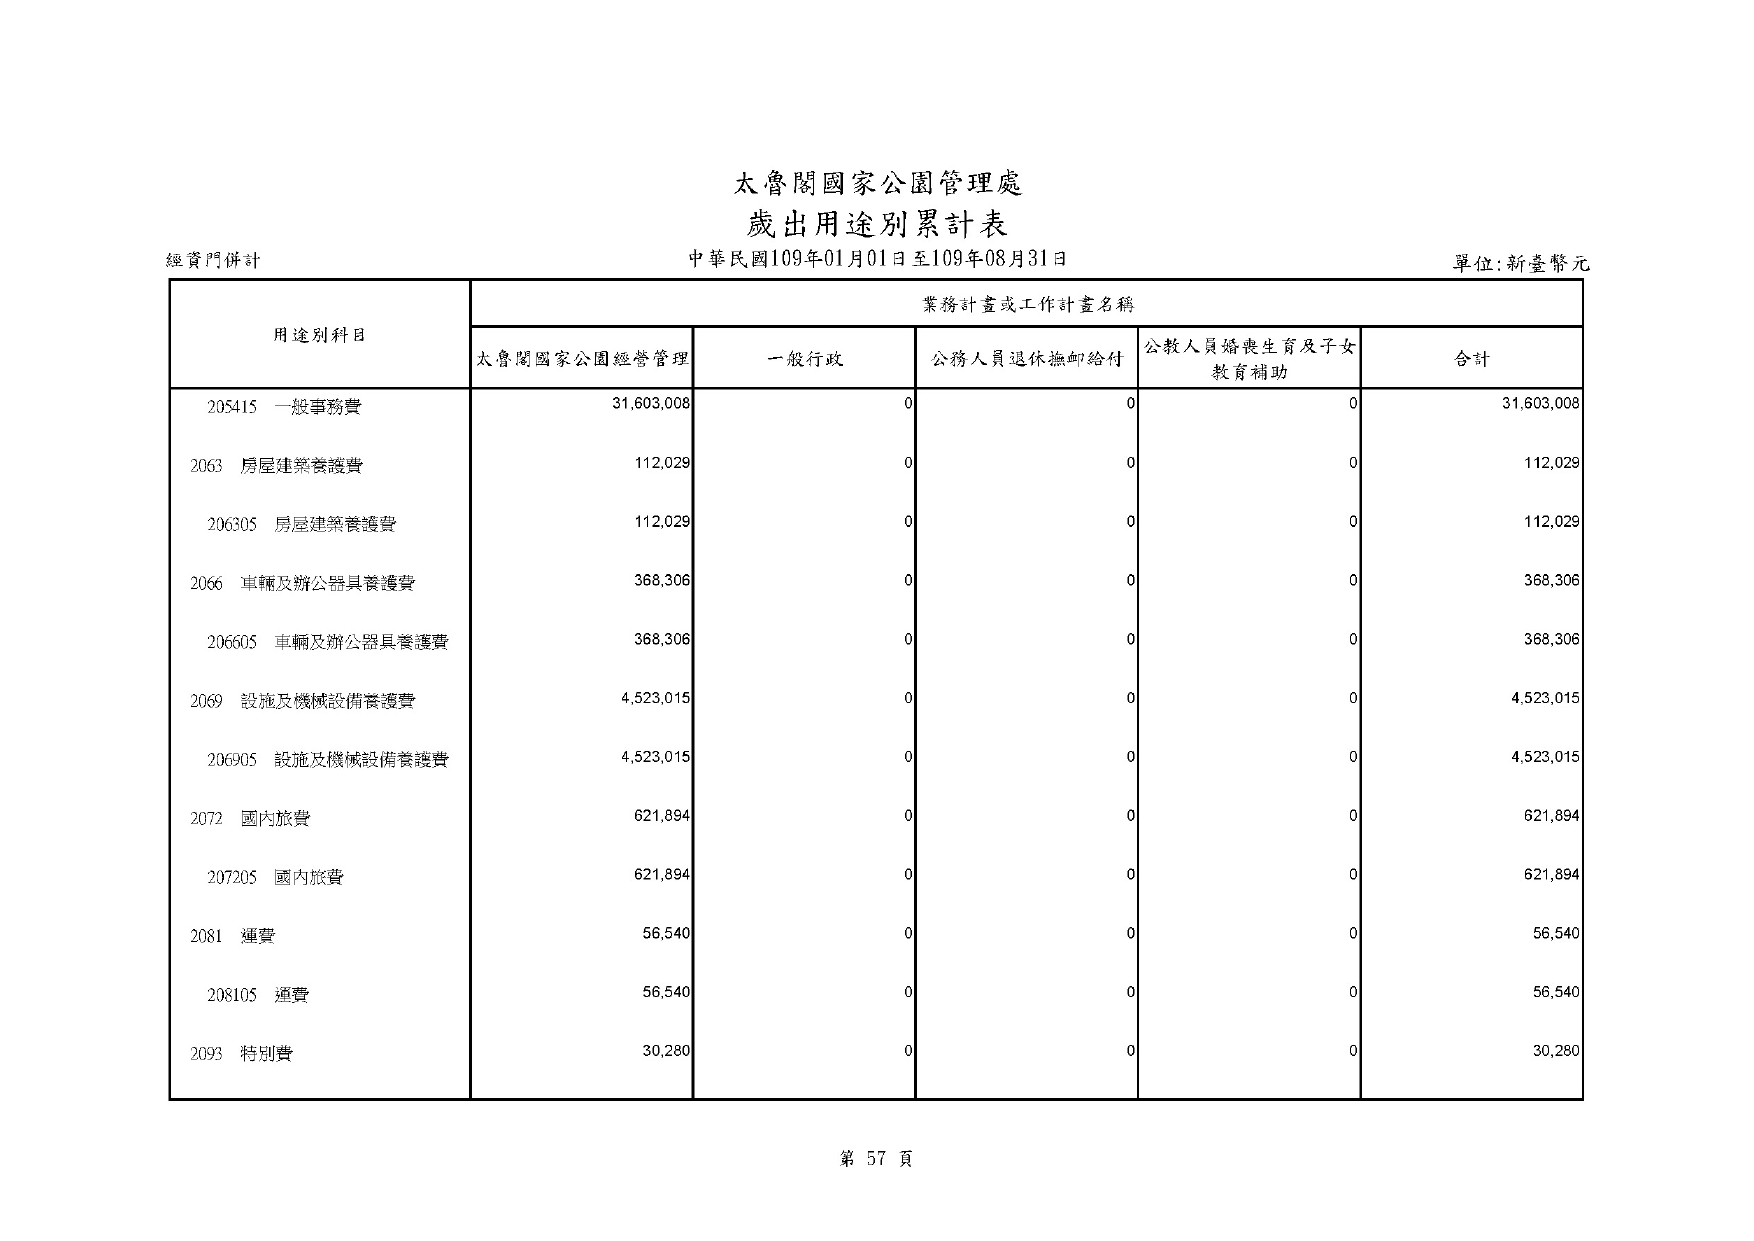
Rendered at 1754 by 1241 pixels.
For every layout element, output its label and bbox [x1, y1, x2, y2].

picture [59, 59, 1695, 1216]
